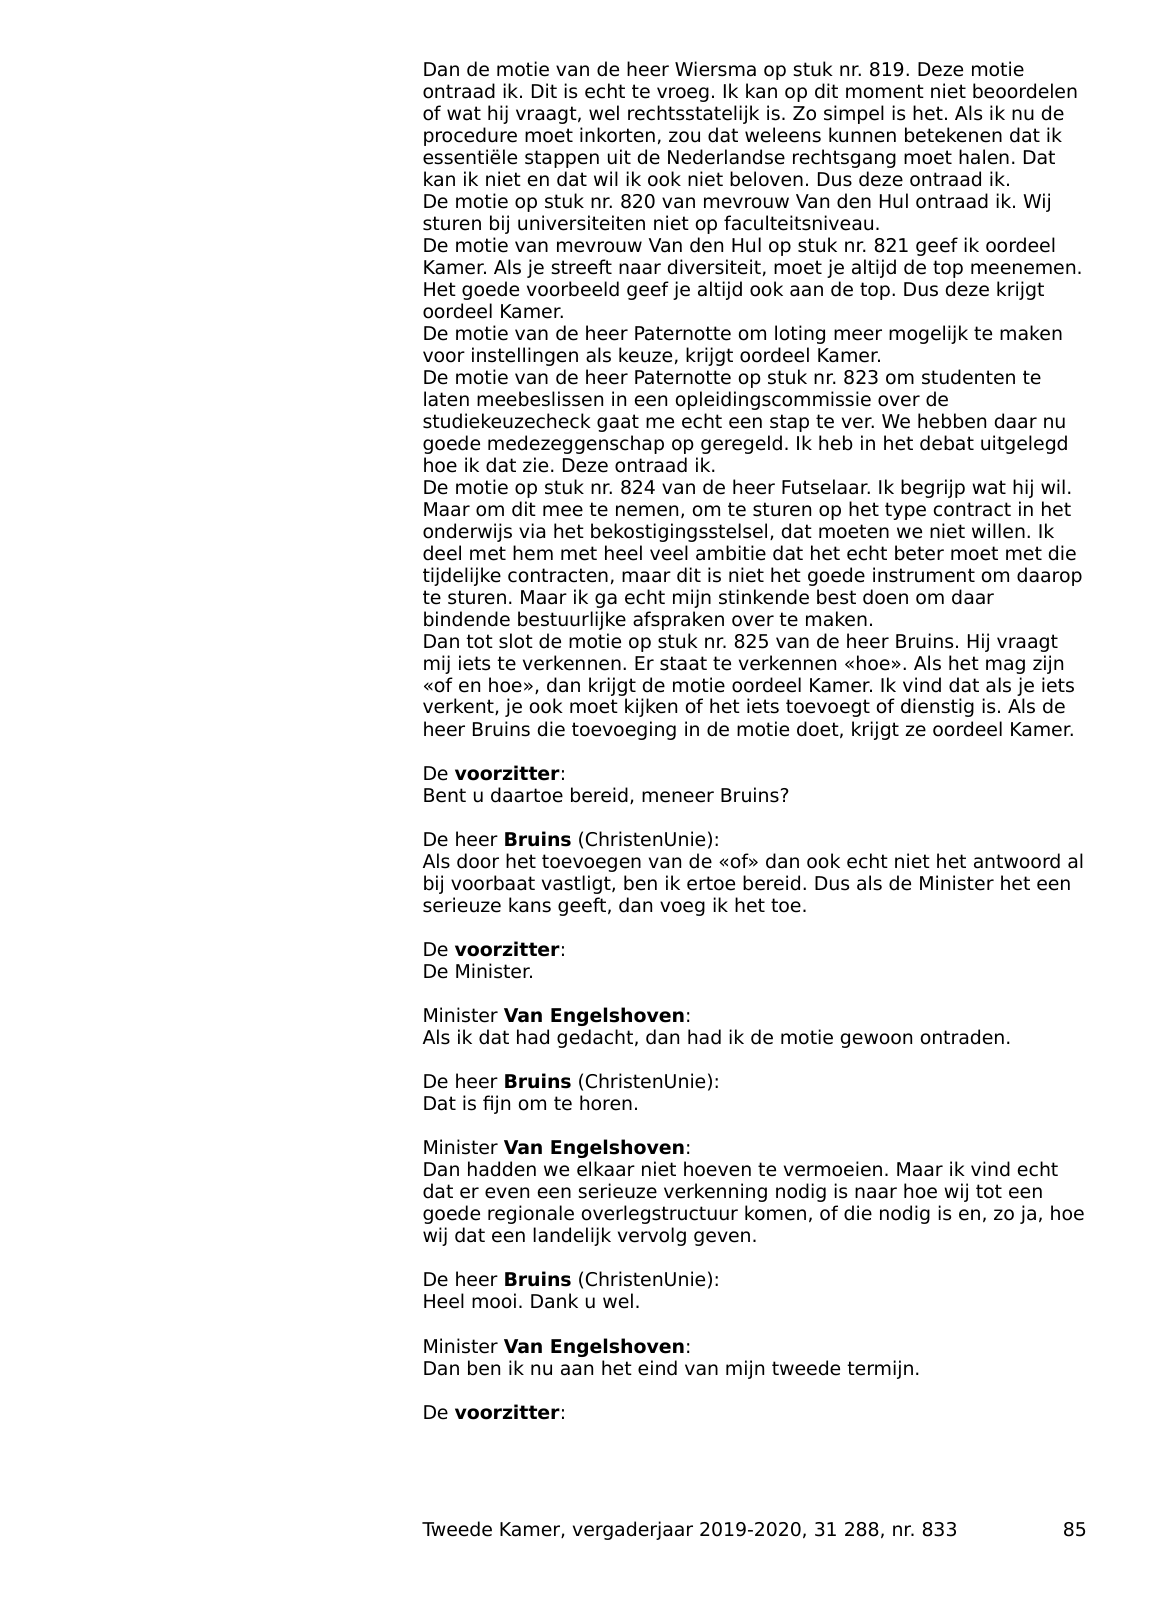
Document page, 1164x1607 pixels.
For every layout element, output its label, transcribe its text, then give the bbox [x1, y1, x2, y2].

text De motie op stuk nr. 820 van mevrouw Van den Hul ontraad ik. Wij sturen bij universiteiten niet op faculteitsniveau. [422, 191, 1087, 235]
text De voorzitter: [422, 763, 1087, 784]
text Als door het toevoegen van de «of» dan ook echt niet het antwoord al bij voorbaat vastligt, ben ik ertoe bereid. Dus als de Minister het een serieuze kans geeft, dan voeg ik het toe. [422, 851, 1087, 917]
text De motie van de heer Paternotte om loting meer mogelijk te maken voor instellingen als keuze, krijgt oordeel Kamer. [422, 323, 1087, 367]
text De motie van de heer Paternotte op stuk nr. 823 om studenten te laten meebeslissen in een opleidingscommissie over de studiekeuzecheck gaat me echt een stap te ver. We hebben daar nu goede medezeggenschap op geregeld. Ik heb in het debat uitgelegd hoe ik dat zie. Deze ontraad ik. [422, 367, 1087, 477]
text De voorzitter: [422, 1402, 1087, 1424]
text Minister Van Engelshoven: [422, 1005, 1087, 1027]
text Bent u daartoe bereid, meneer Bruins? [422, 784, 1087, 807]
text De heer Bruins (ChristenUnie): [422, 1269, 1087, 1291]
text De motie van mevrouw Van den Hul op stuk nr. 821 geef ik oordeel Kamer. Als je streeft naar diversiteit, moet je altijd de top meenemen. Het goede voorbeeld geef je altijd ook aan de top. Dus deze krijgt oordeel Kamer. [422, 235, 1087, 323]
text De heer Bruins (ChristenUnie): [422, 1071, 1087, 1093]
text Als ik dat had gedacht, dan had ik de motie gewoon ontraden. [422, 1027, 1087, 1049]
text De voorzitter: [422, 939, 1087, 961]
text Dan hadden we elkaar niet hoeven te vermoeien. Maar ik vind echt dat er even een serieuze verkenning nodig is naar hoe wij tot een goede regionale overlegstructuur komen, of die nodig is en, zo ja, hoe wij dat een landelijk vervolg geven. [422, 1159, 1087, 1247]
text Dan de motie van de heer Wiersma op stuk nr. 819. Deze motie ontraad ik. Dit is echt te vroeg. Ik kan op dit moment niet beoordelen of wat hij vraagt, wel rechtsstatelijk is. Zo simpel is het. Als ik nu de procedure moet inkorten, zou dat weleens kunnen betekenen dat ik essentiële stappen uit de Nederlandse rechtsgang moet halen. Dat kan ik niet en dat wil ik ook niet beloven. Dus deze ontraad ik. [422, 59, 1087, 191]
text Minister Van Engelshoven: [422, 1137, 1087, 1159]
text Dan ben ik nu aan het eind van mijn tweede termijn. [422, 1357, 1087, 1379]
text Dan tot slot de motie op stuk nr. 825 van de heer Bruins. Hij vraagt mij iets te verkennen. Er staat te verkennen «hoe». Als het mag zijn «of en hoe», dan krijgt de motie oordeel Kamer. Ik vind dat als je iets verkent, je ook moet kijken of het iets toevoegt of dienstig is. Als de heer Bruins die toevoeging in de motie doet, krijgt ze oordeel Kamer. [422, 631, 1087, 740]
text Dat is fijn om te horen. [422, 1093, 1087, 1115]
text De Minister. [422, 961, 1087, 983]
text De heer Bruins (ChristenUnie): [422, 829, 1087, 851]
text De motie op stuk nr. 824 van de heer Futselaar. Ik begrijp wat hij wil. Maar om dit mee te nemen, om te sturen op het type contract in het onderwijs via het bekostigingsstelsel, dat moeten we niet willen. Ik deel met hem met heel veel ambitie dat het echt beter moet met die tijdelijke contracten, maar dit is niet het goede instrument om daarop te sturen. Maar ik ga echt mijn stinkende best doen om daar bindende bestuurlijke afspraken over te maken. [422, 477, 1087, 631]
text Heel mooi. Dank u wel. [422, 1291, 1087, 1313]
text Minister Van Engelshoven: [422, 1336, 1087, 1357]
